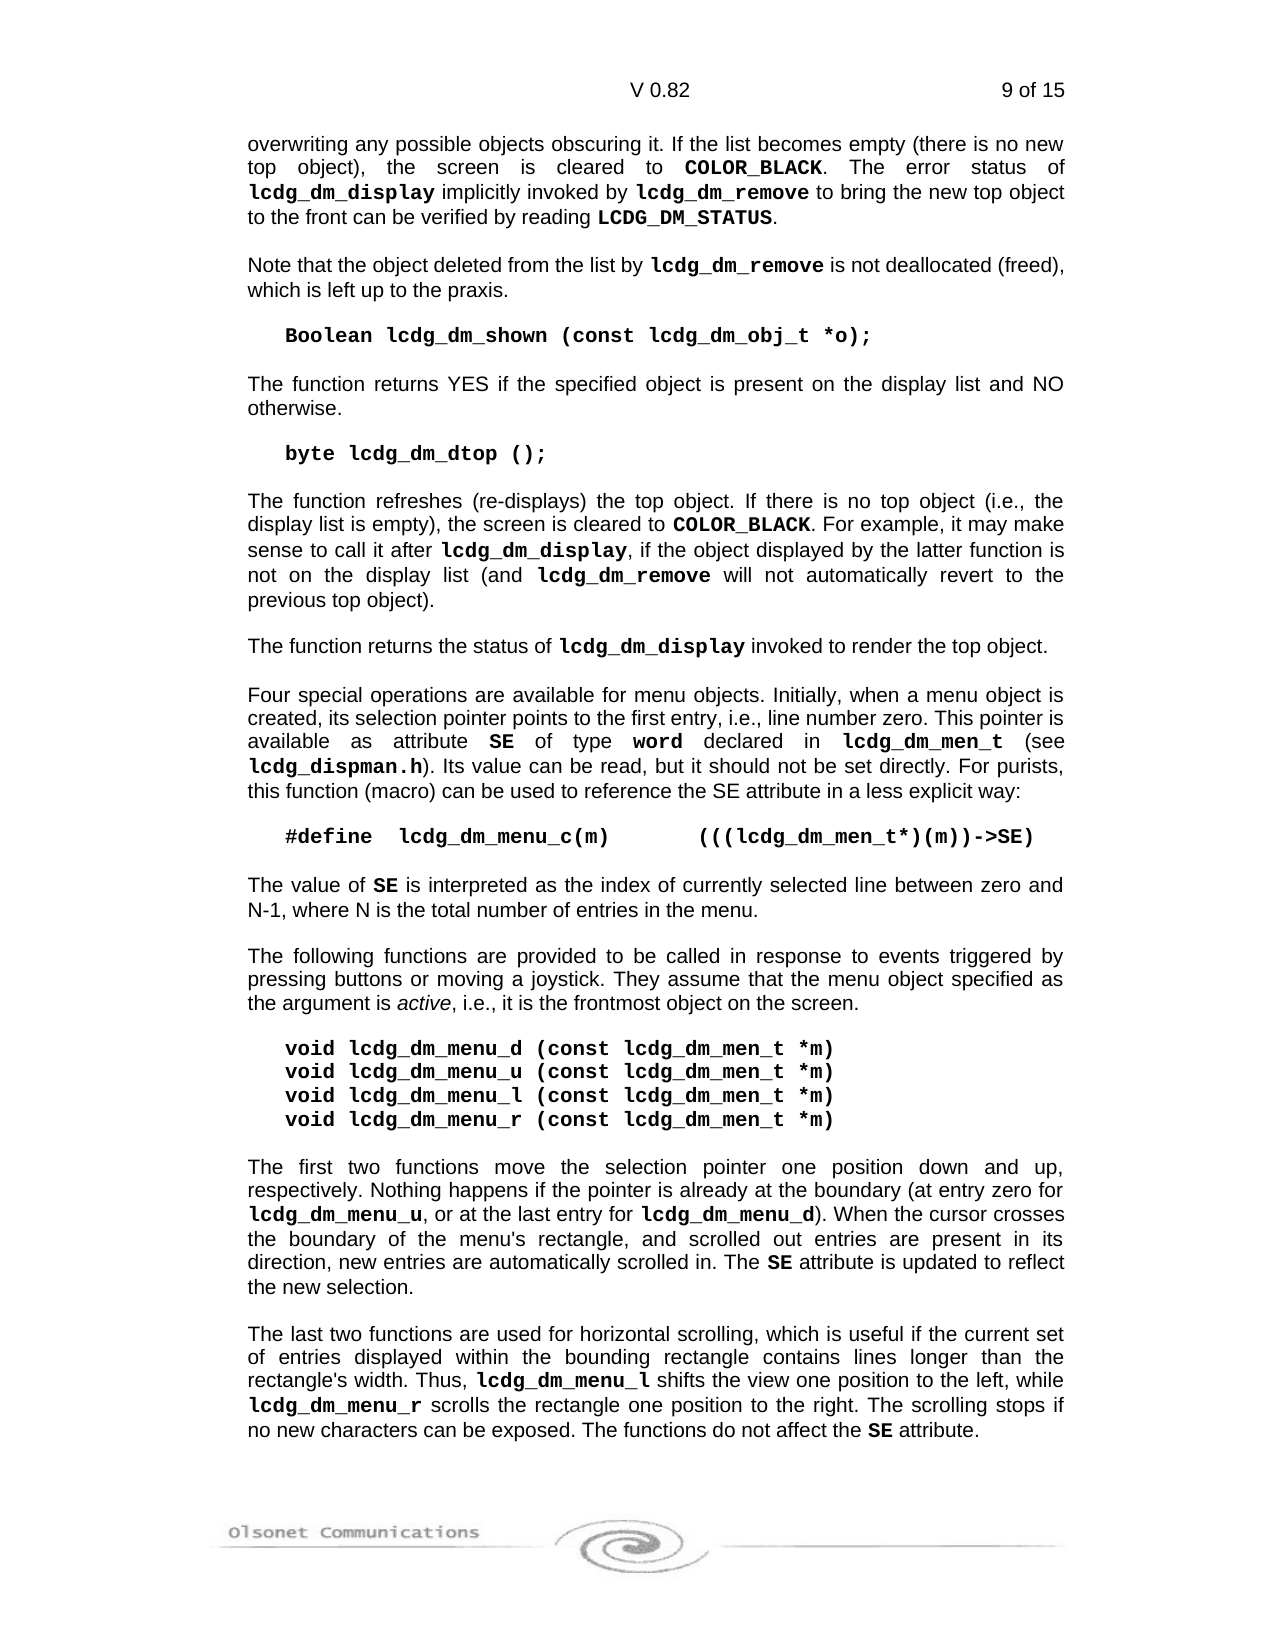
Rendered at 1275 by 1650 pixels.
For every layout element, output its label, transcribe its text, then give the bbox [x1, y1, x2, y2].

list void lcdg_dm_menu_l (const lcdg_dm_men_t *m) [247, 1085, 1065, 1108]
text Note that the object deleted from the list by lcdg_dm_remove is not deallocated (freed), which is left up to the praxis. [247, 254, 1065, 302]
list void lcdg_dm_menu_r (const lcdg_dm_men_t *m) [247, 1108, 1065, 1132]
text The function returns the status of lcdg_dm_display invoked to render the top object. [247, 635, 1065, 660]
text overwriting any possible objects obscuring it. If the list becomes empty (there is no new top object), the screen is cleared to COLOR_BLACK. The error status of lcdg_dm_display implicitly invoked by lcdg_dm_remove to bring the new top object to the front can be verified by reading LCDG_DM_STATUS. [247, 132, 1065, 231]
text The last two functions are used for horizontal scrolling, which is useful if the current set of entries displayed within the bounding rectangle contains lines longer than the rectangle's width. Thus, lcdg_dm_menu_l shifts the view one position to the left, while lcdg_dm_menu_r scrolls the rectangle one position to the right. The scrolling stops if no new characters can be exposed. The functions do not affect the SE attribute. [247, 1322, 1065, 1444]
text The first two functions move the selection pointer one position down and up, respectively. Nothing happens if the pointer is already at the boundary (at entry zero for lcdg_dm_menu_u, or at the last entry for lcdg_dm_menu_d). When the cursor crosses the boundary of the menu's rectangle, and scrolled out entries are present in its direction, new entries are automatically scrolled in. The SE attribute is updated to reflect the new selection. [247, 1156, 1065, 1299]
text Four special operations are available for menu objects. Initially, when a menu object is created, its selection pointer points to the first entry, i.e., line number zero. This pointer is available as attribute SE of type word declared in lcdg_dm_men_t (see lcdg_dispman.h). Its value can be read, but it should not be set directly. For purists, this function (macro) can be used to reference the SE attribute in a less explicit way: [247, 683, 1065, 803]
text The following functions are provided to be called in response to events triggered by pressing buttons or moving a joystick. They assume that the menu object specified as the argument is active, i.e., it is the frontmost object on the screen. [247, 945, 1065, 1014]
list void lcdg_dm_menu_u (const lcdg_dm_men_t *m) [247, 1061, 1065, 1085]
list byte lcdg_dm_dtop (); [247, 442, 1065, 466]
list Boolean lcdg_dm_shown (const lcdg_dm_obj_t *o); [247, 326, 1065, 349]
list void lcdg_dm_menu_d (const lcdg_dm_men_t *m) [247, 1038, 1065, 1061]
text The function refreshes (re-displays) the top object. If there is no top object (i.e., the display list is empty), the screen is cleared to COLOR_BLACK. For example, it may make sense to call it after lcdg_dm_display, if the object displayed by the latter function is not on the display list (and lcdg_dm_remove will not automatically revert to the previous top object). [247, 490, 1065, 612]
text The value of SE is interpreted as the index of currently selected line between zero and N-1, where N is the total number of entries in the menu. [247, 873, 1065, 921]
text The function returns YES if the specified object is present on the display list and NO otherwise. [247, 373, 1065, 419]
text #define lcdg_dm_menu_c(m) (((lcdg_dm_men_t*)(m))->SE) [247, 826, 1065, 850]
picture [210, 1504, 1065, 1596]
